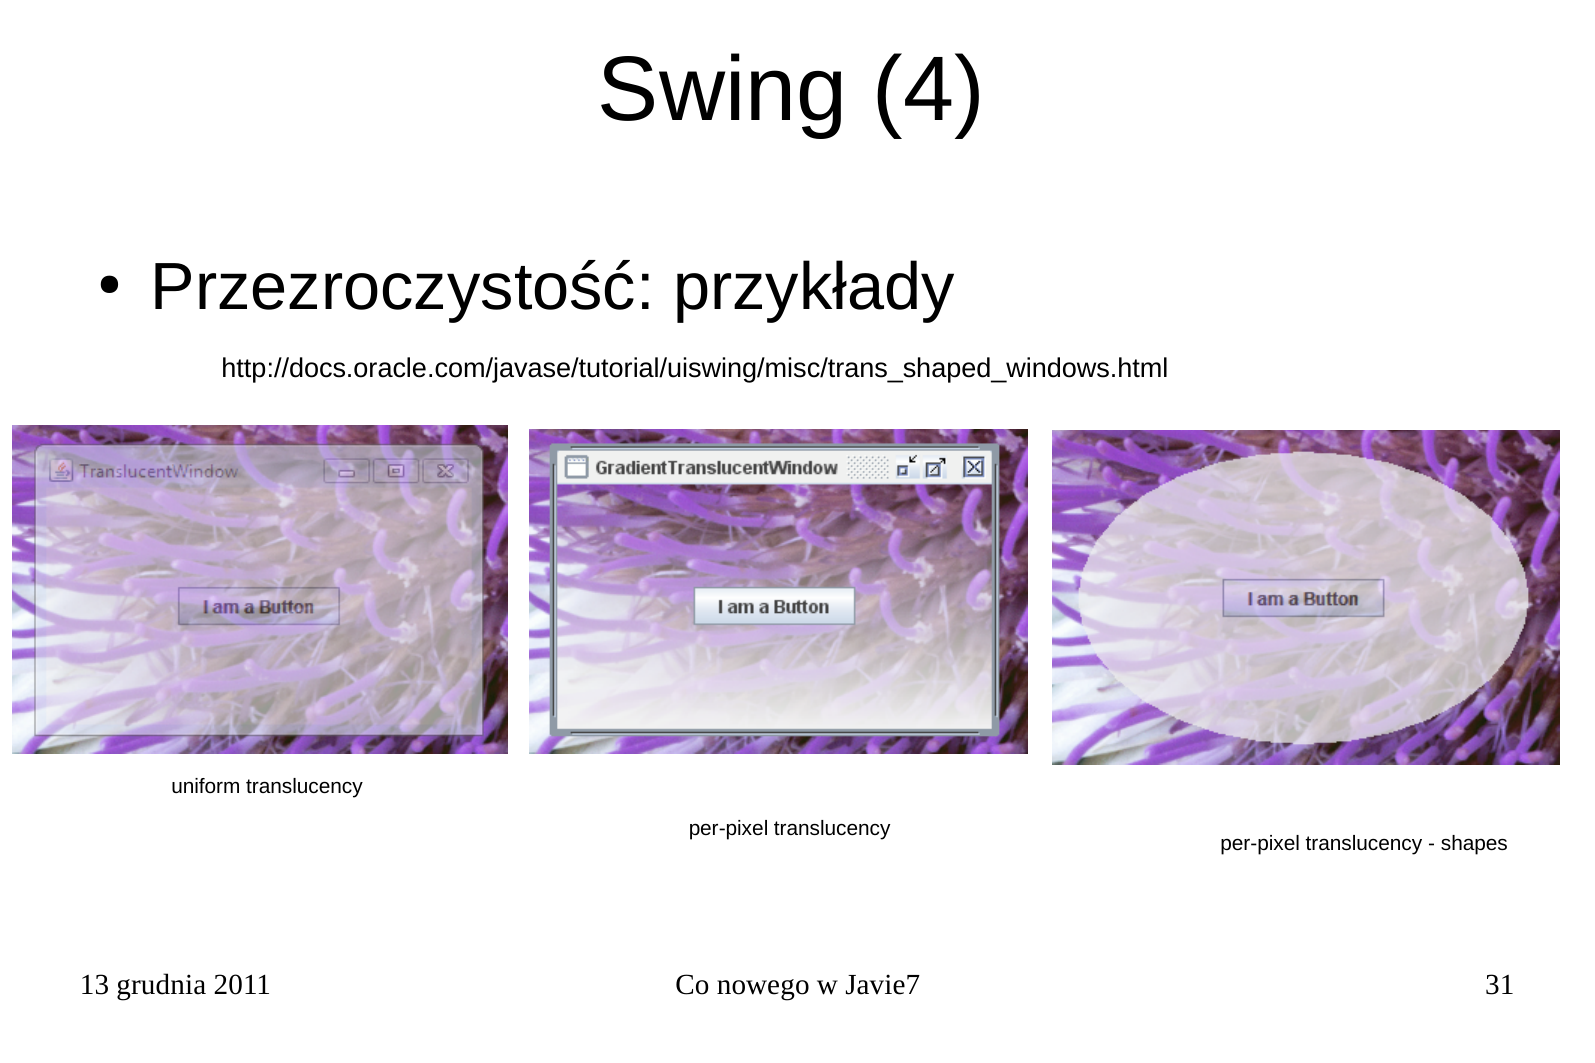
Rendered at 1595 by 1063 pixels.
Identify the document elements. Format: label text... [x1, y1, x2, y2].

text_box per-pixel translucency [674, 809, 1017, 848]
picture [1052, 430, 1560, 766]
list Przezroczystość: przykłady http://docs.oracle.com/javase/tutorial/uiswing/misc/trans_shaped_windows.html [79, 248, 1371, 444]
picture [12, 425, 508, 754]
text_box uniform translucency [156, 767, 378, 806]
title Swing (4) [74, 0, 1510, 178]
picture [529, 429, 1028, 754]
text_box per-pixel translucency - shapes [1205, 824, 1549, 863]
